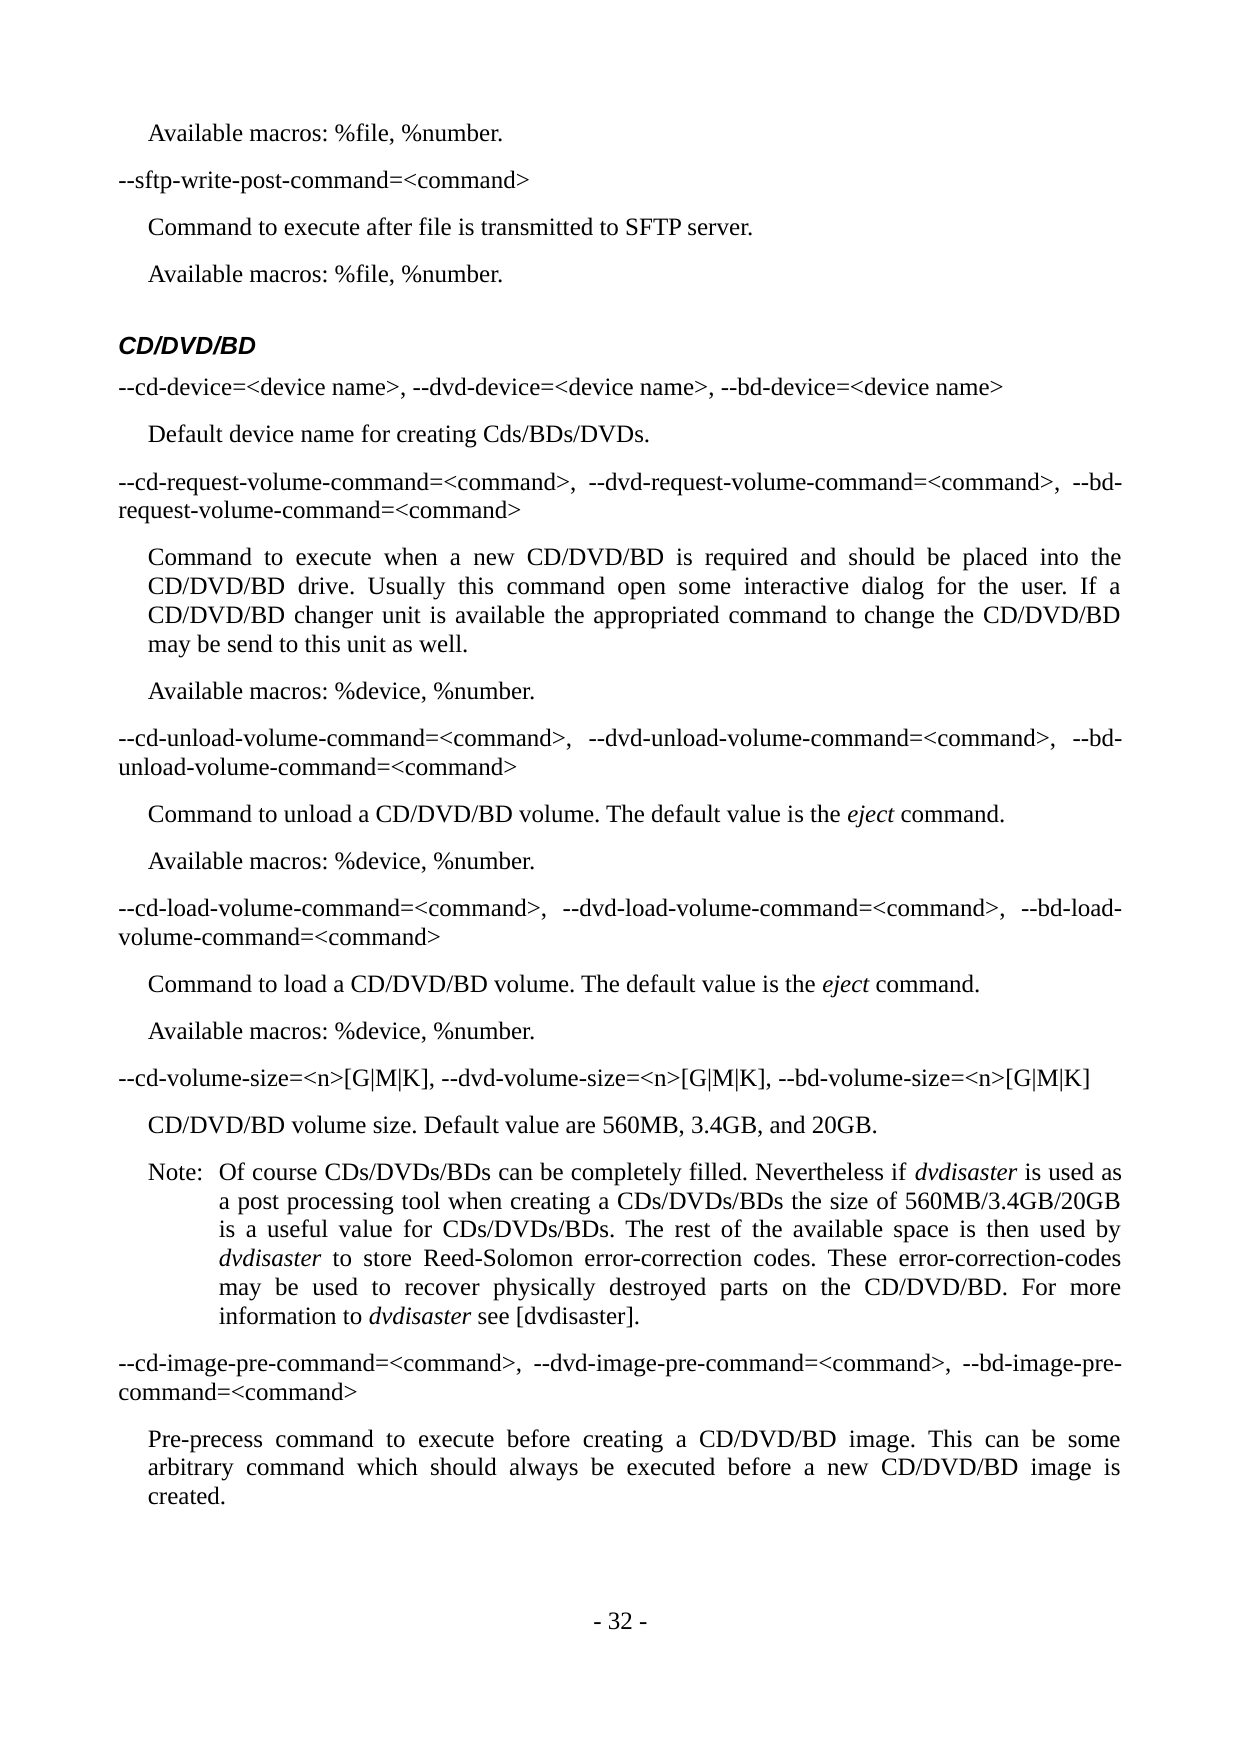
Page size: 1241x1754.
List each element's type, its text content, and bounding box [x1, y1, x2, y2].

text Available macros: %file, %number. [148, 118, 1122, 147]
subtitle CD/DVD/BD [118, 331, 1122, 360]
text Command to load a CD/DVD/BD volume. The default value is the eject command. [148, 969, 1122, 997]
text Available macros: %device, %number. [148, 676, 1122, 704]
text Command to unload a CD/DVD/BD volume. The default value is the eject command. [148, 799, 1122, 827]
title --cd-volume-size=<n>[G|M|K], --dvd-volume-size=<n>[G|M|K], --bd-volume-size=<n>[G|M|K] [118, 1063, 1122, 1092]
text Pre-precess command to execute before creating a CD/DVD/BD image. This can be some arbitrary command which should always be executed before a new CD/DVD/BD image is created. [148, 1424, 1122, 1510]
title --cd-image-pre-command=<command>, --dvd-image-pre-command=<command>, --bd-image-pre-command=<command> [118, 1348, 1122, 1405]
text Available macros: %file, %number. [148, 259, 1122, 288]
title --cd-device=<device name>, --dvd-device=<device name>, --bd-device=<device name> [118, 372, 1122, 401]
title --sftp-write-post-command=<command> [118, 165, 1122, 194]
text Available macros: %device, %number. [148, 1016, 1122, 1044]
title --cd-load-volume-command=<command>, --dvd-load-volume-command=<command>, --bd-load-volume-command=<command> [118, 893, 1122, 950]
text Note: Of course CDs/DVDs/BDs can be completely filled. Nevertheless if dvdisaster is used as a post processing tool when creating a CDs/DVDs/BDs the size of 560MB/3.4GB/20GB is a useful value for CDs/DVDs/BDs. The rest of the available space is then used by dvdisaster to store Reed-Solomon error-correction codes. These error-correction-codes may be used to recover physically destroyed parts on the CD/DVD/BD. For more information to dvdisaster see [dvdisaster]. [148, 1157, 1122, 1329]
title --cd-unload-volume-command=<command>, --dvd-unload-volume-command=<command>, --bd-unload-volume-command=<command> [118, 723, 1122, 780]
text Available macros: %device, %number. [148, 846, 1122, 874]
text CD/DVD/BD volume size. Default value are 560MB, 3.4GB, and 20GB. [148, 1110, 1122, 1139]
title --cd-request-volume-command=<command>, --dvd-request-volume-command=<command>, --bd-request-volume-command=<command> [118, 467, 1122, 524]
text Default device name for creating Cds/BDs/DVDs. [148, 419, 1122, 448]
text Command to execute when a new CD/DVD/BD is required and should be placed into the CD/DVD/BD drive. Usually this command open some interactive dialog for the user. If a CD/DVD/BD changer unit is available the appropriated command to change the CD/DVD/BD may be send to this unit as well. [148, 542, 1122, 657]
text Command to execute after file is transmitted to SFTP server. [148, 212, 1122, 241]
